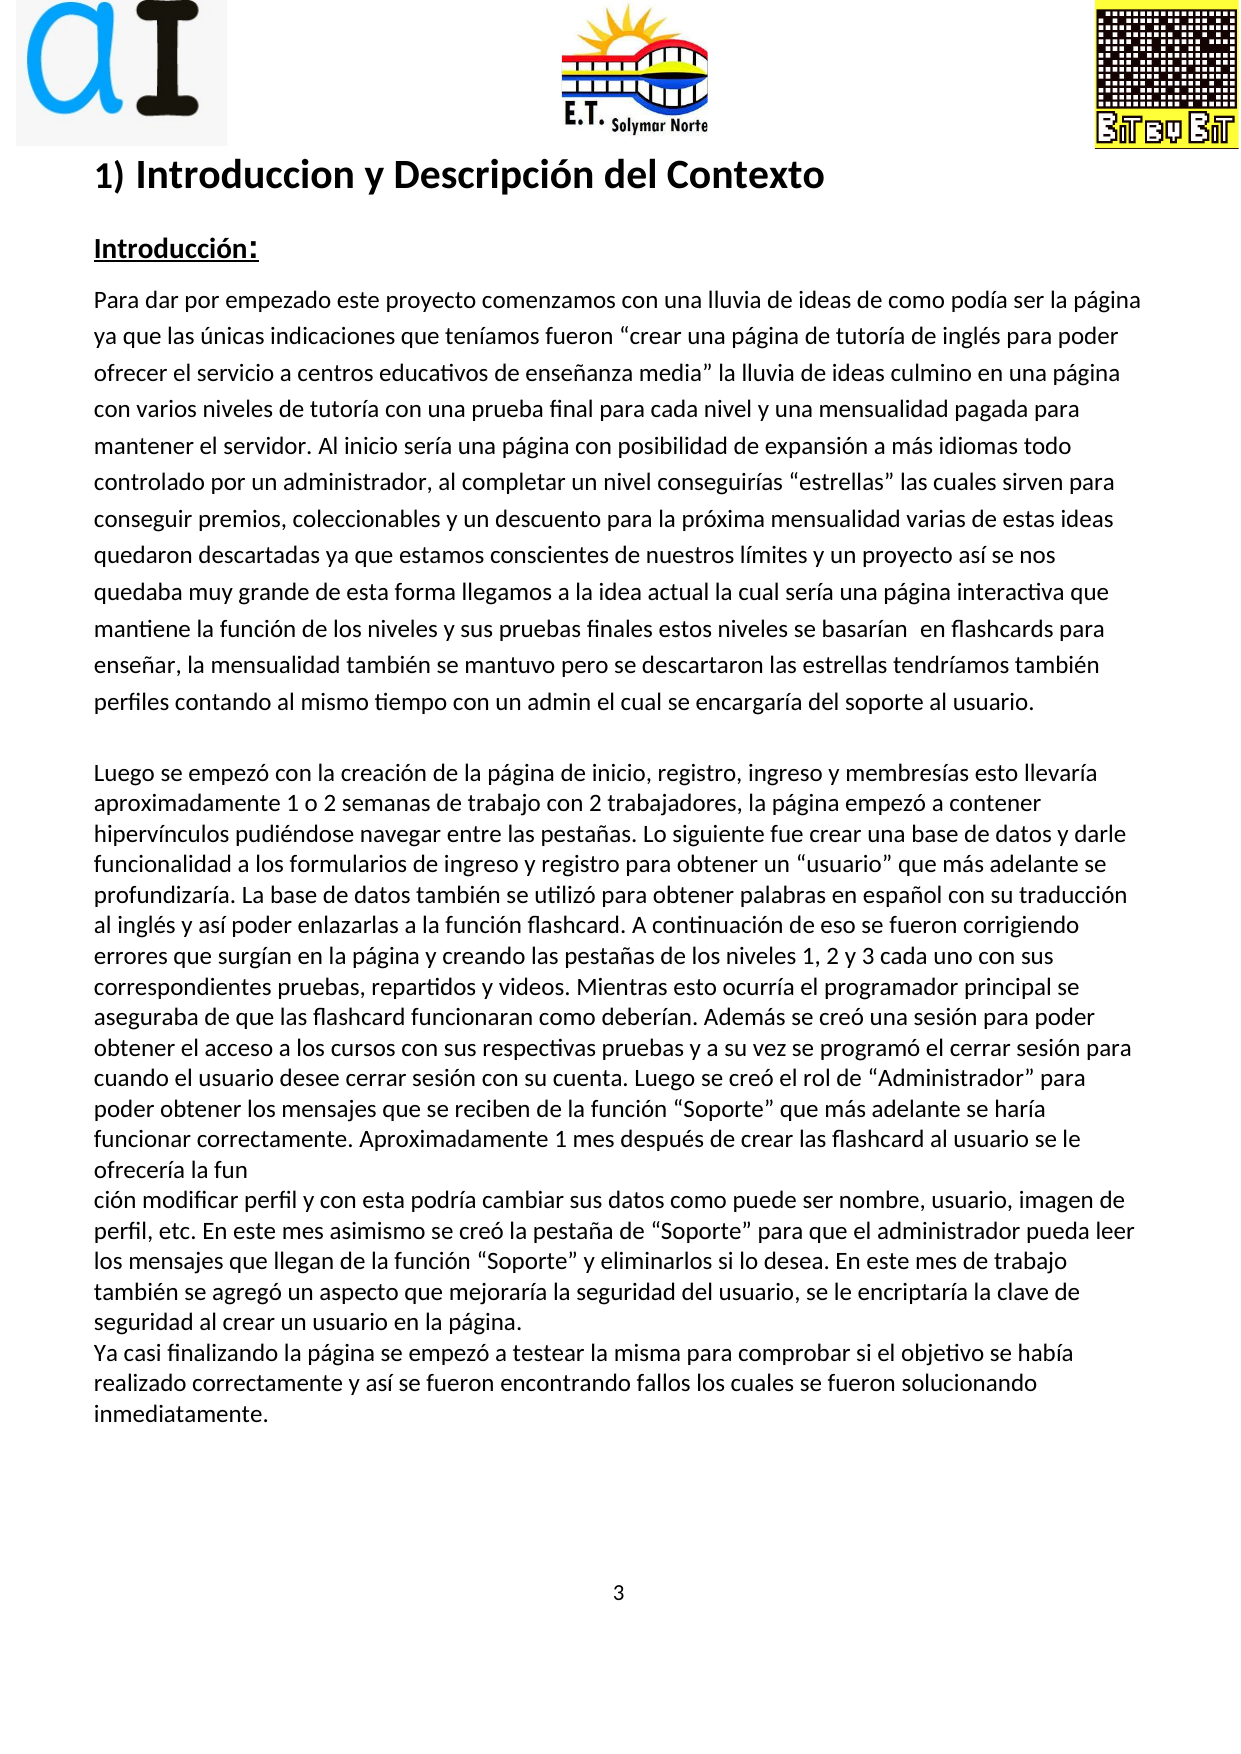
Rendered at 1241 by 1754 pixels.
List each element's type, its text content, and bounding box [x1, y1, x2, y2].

subtitle 1) Introduccion y Descripción del Contexto [94, 148, 1143, 198]
picture [16, 0, 228, 146]
text Luego se empezó con la creación de la página de inicio, registro, ingreso y membresías esto llevaría aproximadamente 1 o 2 semanas de trabajo con 2 trabajadores, la página empezó a contener hipervínculos pudiéndose navegar entre las pestañas. Lo siguiente fue crear una base de datos y darle funcionalidad a los formularios de ingreso y registro para obtener un “usuario” que más adelante se profundizaría. La base de datos también se utilizó para obtener palabras en español con su traducción al inglés y así poder enlazarlas a la función flashcard. A continuación de eso se fueron corrigiendo errores que surgían en la página y creando las pestañas de los niveles 1, 2 y 3 cada uno con sus correspondientes pruebas, repartidos y videos. Mientras esto ocurría el programador principal se aseguraba de que las flashcard funcionaran como deberían. Además se creó una sesión para poder obtener el acceso a los cursos con sus respectivas pruebas y a su vez se programó el cerrar sesión para cuando el usuario desee cerrar sesión con su cuenta. Luego se creó el rol de “Administrador” para poder obtener los mensajes que se reciben de la función “Soporte” que más adelante se haría funcionar correctamente. Aproximadamente 1 mes después de crear las flashcard al usuario se le ofrecería la fun [94, 757, 1143, 1184]
text ción modificar perfil y con esta podría cambiar sus datos como puede ser nombre, usuario, imagen de perfil, etc. En este mes asimismo se creó la pestaña de “Soporte” para que el administrador pueda leer los mensajes que llegan de la función “Soporte” y eliminarlos si lo desea. En este mes de trabajo también se agregó un aspecto que mejoraría la seguridad del usuario, se le encriptaría la clave de seguridad al crear un usuario en la página. [94, 1184, 1143, 1337]
picture [1094, 0, 1239, 149]
text Ya casi finalizando la página se empezó a testear la misma para comprobar si el objetivo se había realizado correctamente y así se fueron encontrando fallos los cuales se fueron solucionando inmediatamente. [94, 1337, 1143, 1428]
text Para dar por empezado este proyecto comenzamos con una lluvia de ideas de como podía ser la página ya que las únicas indicaciones que teníamos fueron “crear una página de tutoría de inglés para poder ofrecer el servicio a centros educativos de enseñanza media” la lluvia de ideas culmino en una página con varios niveles de tutoría con una prueba final para cada nivel y una mensualidad pagada para mantener el servidor. Al inicio sería una página con posibilidad de expansión a más idiomas todo controlado por un administrador, al completar un nivel conseguirías “estrellas” las cuales sirven para conseguir premios, coleccionables y un descuento para la próxima mensualidad varias de estas ideas quedaron descartadas ya que estamos conscientes de nuestros límites y un proyecto así se nos quedaba muy grande de esta forma llegamos a la idea actual la cual sería una página interactiva que mantiene la función de los niveles y sus pruebas finales estos niveles se basarían en flashcards para enseñar, la mensualidad también se mantuvo pero se descartaron las estrellas tendríamos también perfiles contando al mismo tiempo con un admin el cual se encargaría del soporte al usuario. [94, 284, 1143, 716]
picture [561, 0, 708, 146]
subtitle Introducción: [94, 227, 1143, 266]
